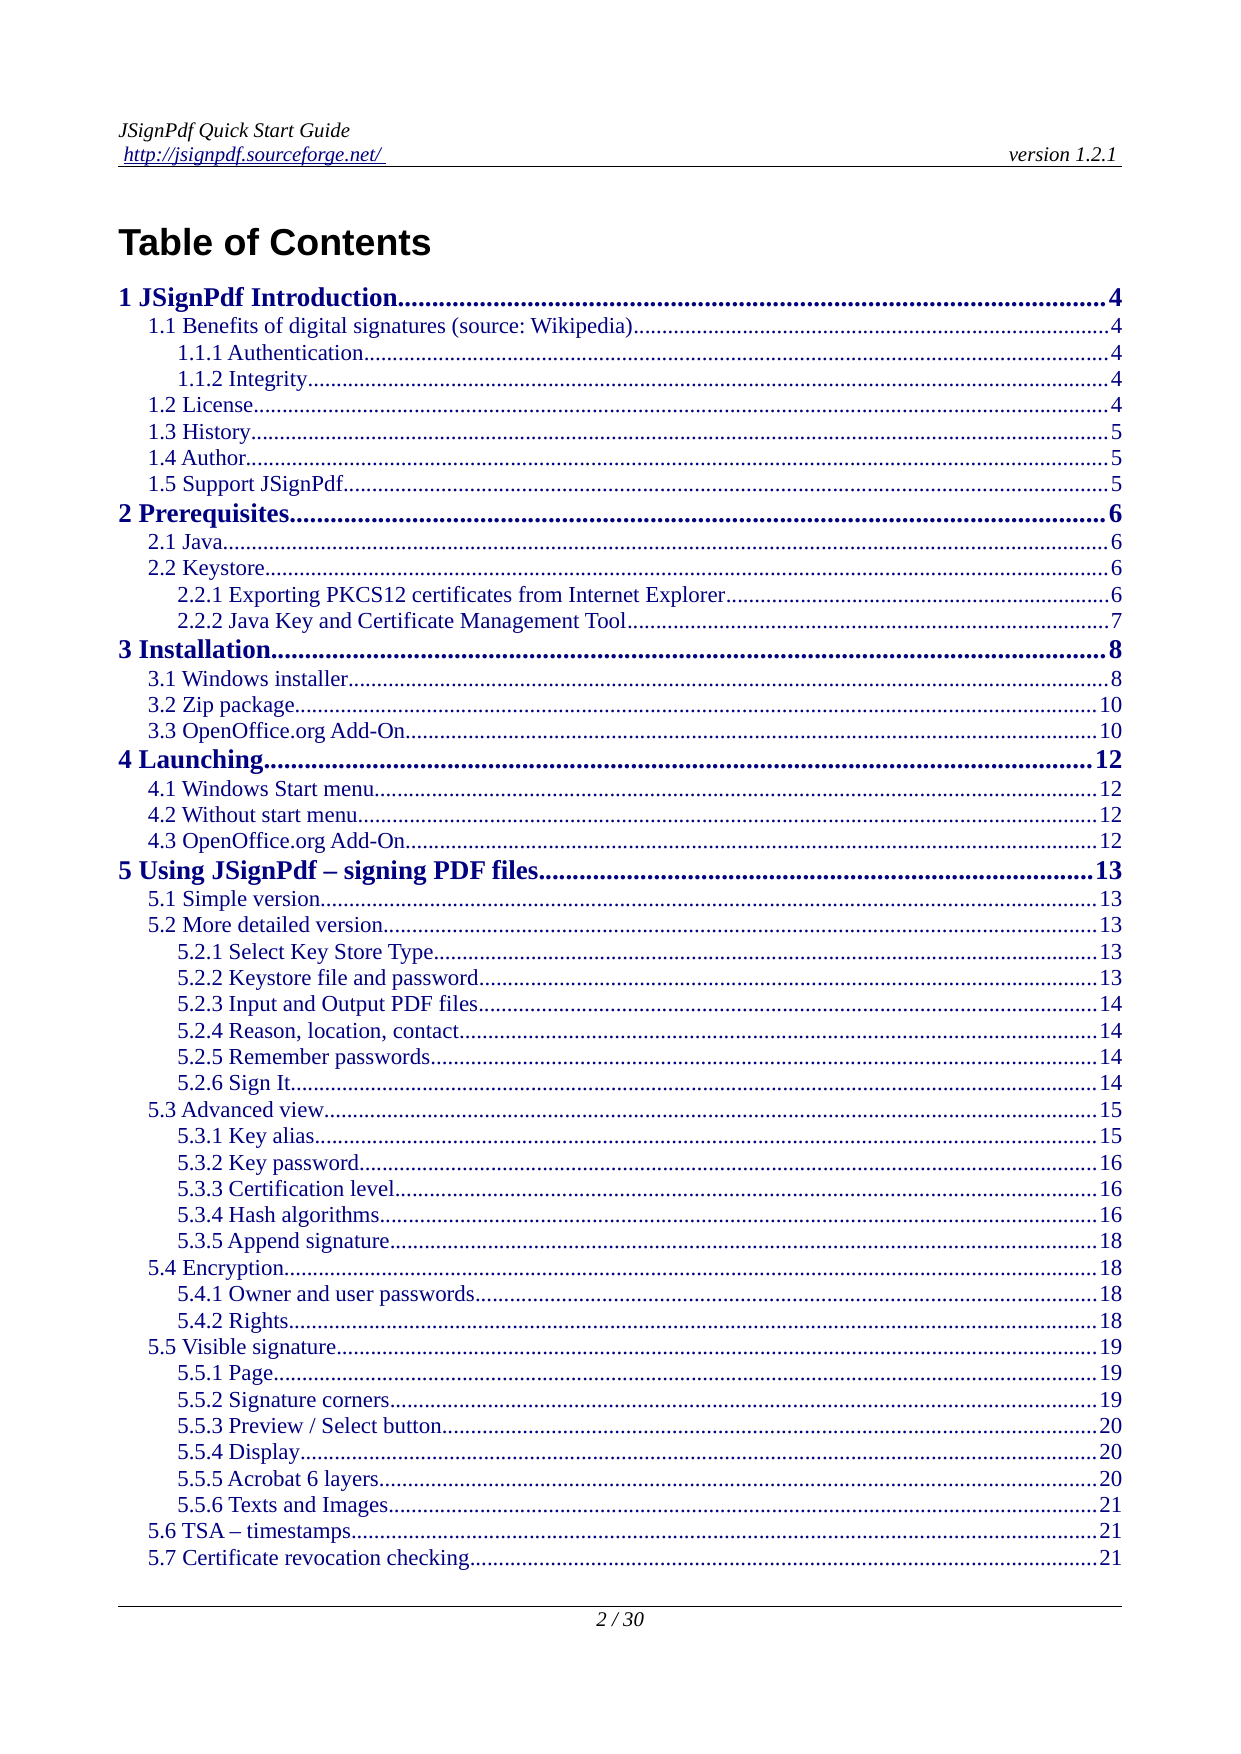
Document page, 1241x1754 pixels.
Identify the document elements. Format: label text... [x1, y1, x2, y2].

text 4.1 Windows Start menu 12 [148, 775, 1122, 801]
text 5.5.5 Acrobat 6 layers 20 [177, 1465, 1122, 1491]
text 2 Prerequisites 6 [118, 497, 1122, 528]
text 3.2 Zip package 10 [148, 691, 1122, 717]
text 5.4 Encryption 18 [148, 1254, 1122, 1280]
text 2.2 Keystore 6 [148, 554, 1122, 581]
text 5 Using JSignPdf – signing PDF files 13 [118, 854, 1122, 885]
text 5.5.2 Signature corners 19 [177, 1386, 1122, 1412]
text 5.1 Simple version 13 [148, 885, 1122, 911]
text 5.3 Advanced view 15 [148, 1096, 1122, 1122]
text 3.1 Windows installer 8 [148, 664, 1122, 691]
text 5.3.1 Key alias 15 [177, 1122, 1122, 1148]
text 2.1 Java 6 [148, 528, 1122, 554]
text 5.3.3 Certification level 16 [177, 1175, 1122, 1201]
text 2.2.2 Java Key and Certificate Management Tool 7 [177, 607, 1122, 633]
text 5.5.6 Texts and Images 21 [177, 1491, 1122, 1517]
text 5.3.2 Key password 16 [177, 1148, 1122, 1175]
text 5.2.6 Sign It 14 [177, 1069, 1122, 1096]
text 5.6 TSA – timestamps 21 [148, 1517, 1122, 1544]
text 5.2.1 Select Key Store Type 13 [177, 938, 1122, 964]
text 5.2 More detailed version 13 [148, 911, 1122, 938]
text 5.7 Certificate revocation checking 21 [148, 1544, 1122, 1570]
text 5.3.4 Hash algorithms 16 [177, 1201, 1122, 1228]
text 5.5 Visible signature 19 [148, 1333, 1122, 1359]
text 1.3 History 5 [148, 418, 1122, 444]
subtitle Table of Contents [118, 220, 1122, 263]
text 1.5 Support JSignPdf 5 [148, 471, 1122, 497]
text 4.3 OpenOffice.org Add-On 12 [148, 827, 1122, 854]
text 5.2.4 Reason, location, contact 14 [177, 1017, 1122, 1043]
text 5.4.1 Owner and user passwords 18 [177, 1280, 1122, 1307]
text 1.1 Benefits of digital signatures (source: Wikipedia) 4 [148, 312, 1122, 339]
text 1.1.2 Integrity 4 [177, 365, 1122, 391]
text 5.2.3 Input and Output PDF files 14 [177, 990, 1122, 1017]
text 1.2 License 4 [148, 391, 1122, 418]
text 5.5.3 Preview / Select button 20 [177, 1412, 1122, 1438]
text 1 JSignPdf Introduction 4 [118, 281, 1122, 312]
text 5.5.4 Display 20 [177, 1438, 1122, 1465]
text 1.1.1 Authentication 4 [177, 339, 1122, 365]
text 5.4.2 Rights 18 [177, 1307, 1122, 1333]
text 4 Launching 12 [118, 744, 1122, 775]
text 5.2.5 Remember passwords 14 [177, 1043, 1122, 1069]
text 1.4 Author 5 [148, 444, 1122, 471]
text 5.2.2 Keystore file and password 13 [177, 964, 1122, 990]
text 3.3 OpenOffice.org Add-On 10 [148, 717, 1122, 744]
text 3 Installation 8 [118, 633, 1122, 664]
text 5.3.5 Append signature 18 [177, 1228, 1122, 1254]
text 4.2 Without start menu 12 [148, 801, 1122, 827]
text 2.2.1 Exporting PKCS12 certificates from Internet Explorer 6 [177, 581, 1122, 607]
text 5.5.1 Page 19 [177, 1359, 1122, 1386]
